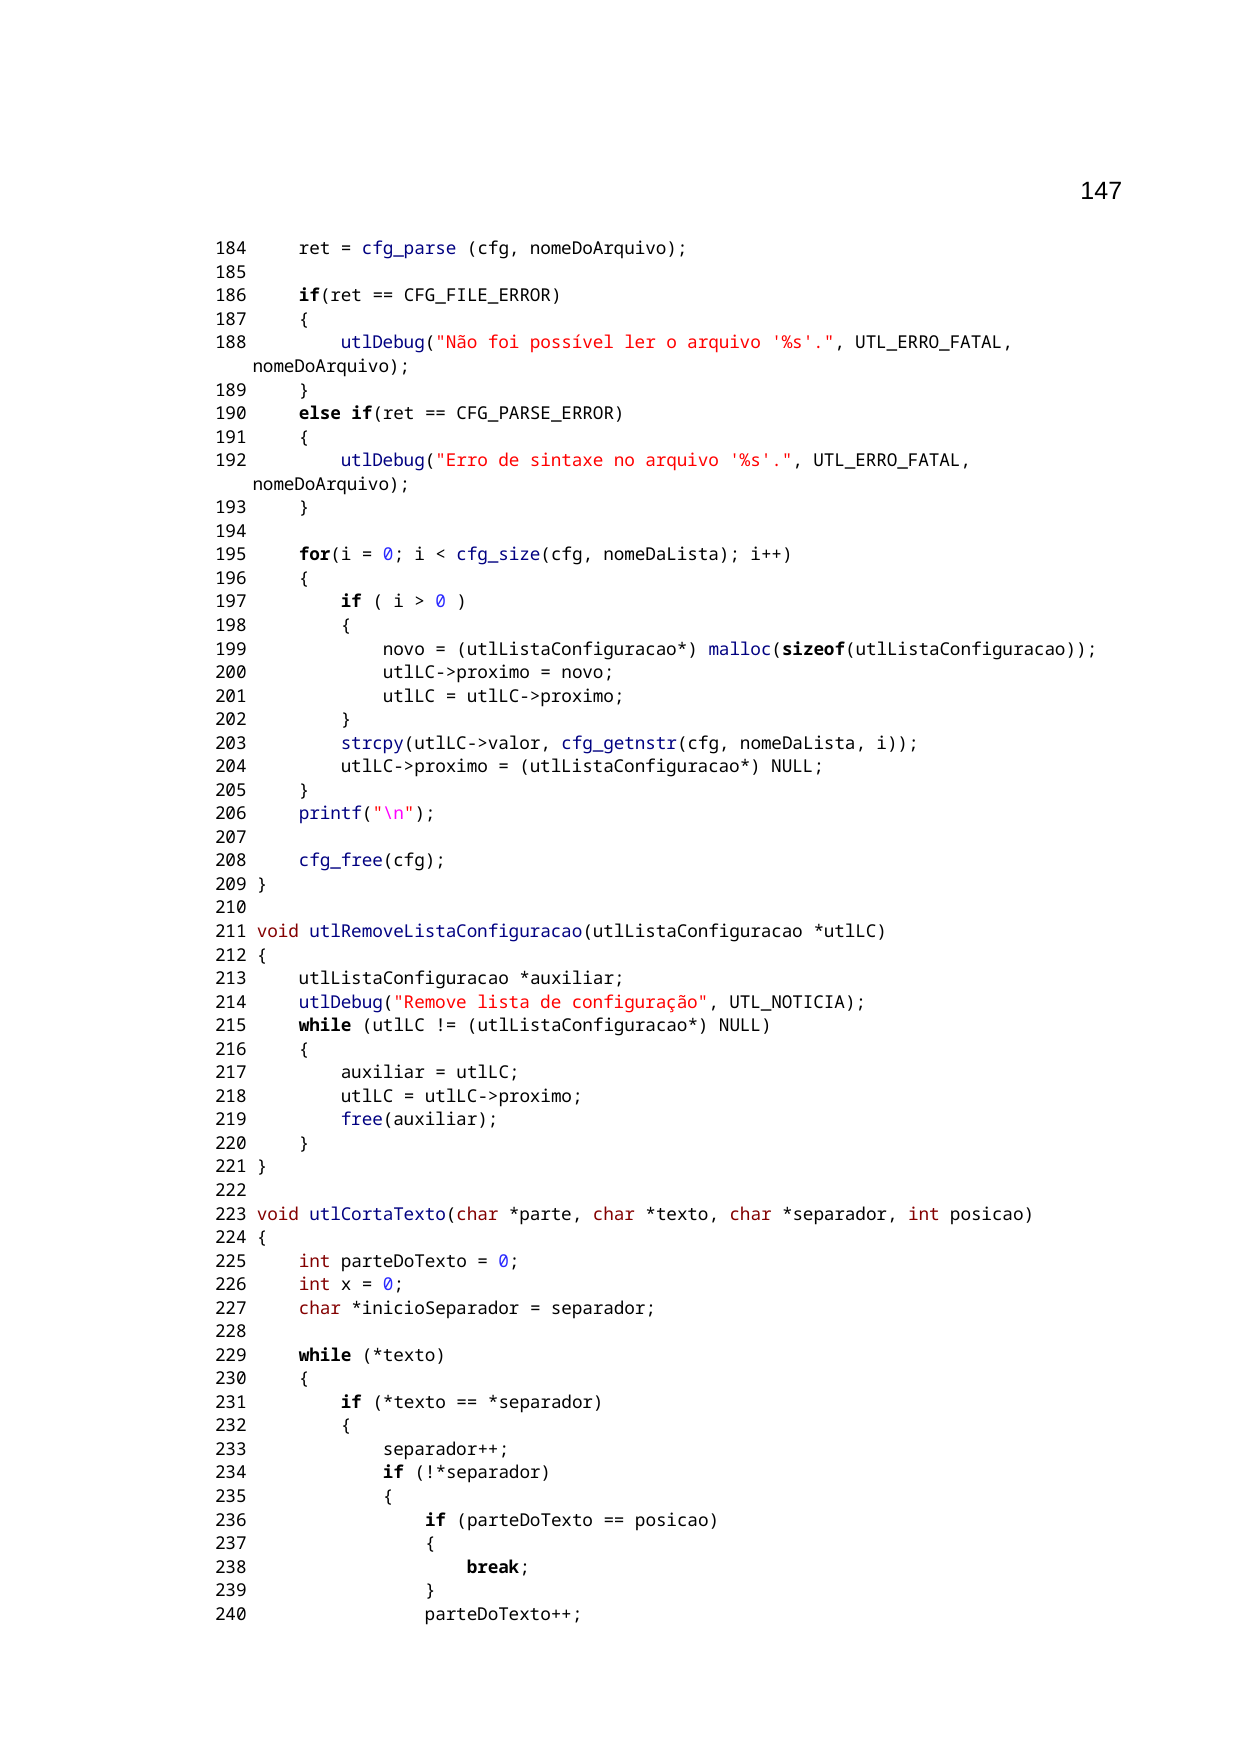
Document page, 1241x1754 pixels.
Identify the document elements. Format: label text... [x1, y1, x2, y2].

list utlLC->proximo = (utlListaConfiguracao*) NULL; [215, 754, 1122, 778]
list separador++; [215, 1437, 1122, 1460]
list { [215, 1413, 1122, 1437]
list while (*texto) [215, 1343, 1122, 1366]
list } [215, 1578, 1122, 1602]
list { [215, 1037, 1122, 1060]
list } [215, 1131, 1122, 1154]
list for(i = 0; i < cfg_size(cfg, nomeDaLista); i++) [215, 542, 1122, 566]
list char *inicioSeparador = separador; [215, 1296, 1122, 1319]
list { [215, 566, 1122, 589]
list printf("\n"); [215, 801, 1122, 825]
list } [215, 377, 1122, 401]
list void utlCortaTexto(char *parte, char *texto, char *separador, int posicao) [215, 1201, 1122, 1225]
list { [215, 1531, 1122, 1554]
list break; [215, 1554, 1122, 1578]
list strcpy(utlLC->valor, cfg_getnstr(cfg, nomeDaLista, i)); [215, 731, 1122, 754]
list utlDebug("Não foi possível ler o arquivo '%s'.", UTL_ERRO_FATAL, nomeDoArquivo); [215, 330, 1122, 377]
list if (!*separador) [215, 1460, 1122, 1484]
list { [215, 1484, 1122, 1507]
list while (utlLC != (utlListaConfiguracao*) NULL) [215, 1013, 1122, 1037]
list utlDebug("Erro de sintaxe no arquivo '%s'.", UTL_ERRO_FATAL, nomeDoArquivo); [215, 448, 1122, 495]
list if (*texto == *separador) [215, 1390, 1122, 1413]
list utlDebug("Remove lista de configuração", UTL_NOTICIA); [215, 989, 1122, 1013]
list } [215, 872, 1122, 895]
list { [215, 307, 1122, 330]
list free(auxiliar); [215, 1107, 1122, 1131]
list { [215, 424, 1122, 448]
list { [215, 1225, 1122, 1248]
list { [215, 613, 1122, 636]
list } [215, 495, 1122, 519]
list utlListaConfiguracao *auxiliar; [215, 966, 1122, 989]
list if ( i > 0 ) [215, 589, 1122, 613]
list utlLC = utlLC->proximo; [215, 683, 1122, 707]
list parteDoTexto++; [215, 1602, 1122, 1625]
list if (parteDoTexto == posicao) [215, 1507, 1122, 1531]
list utlLC = utlLC->proximo; [215, 1084, 1122, 1107]
list } [215, 778, 1122, 801]
list else if(ret == CFG_PARSE_ERROR) [215, 401, 1122, 424]
list } [215, 707, 1122, 731]
list int parteDoTexto = 0; [215, 1248, 1122, 1272]
list int x = 0; [215, 1272, 1122, 1296]
list { [215, 942, 1122, 966]
list if(ret == CFG_FILE_ERROR) [215, 283, 1122, 307]
list auxiliar = utlLC; [215, 1060, 1122, 1084]
list ret = cfg_parse (cfg, nomeDoArquivo); [215, 236, 1122, 260]
list cfg_free(cfg); [215, 848, 1122, 872]
list void utlRemoveListaConfiguracao(utlListaConfiguracao *utlLC) [215, 919, 1122, 942]
list { [215, 1366, 1122, 1390]
list utlLC->proximo = novo; [215, 660, 1122, 683]
list novo = (utlListaConfiguracao*) malloc(sizeof(utlListaConfiguracao)); [215, 636, 1122, 660]
list } [215, 1154, 1122, 1178]
